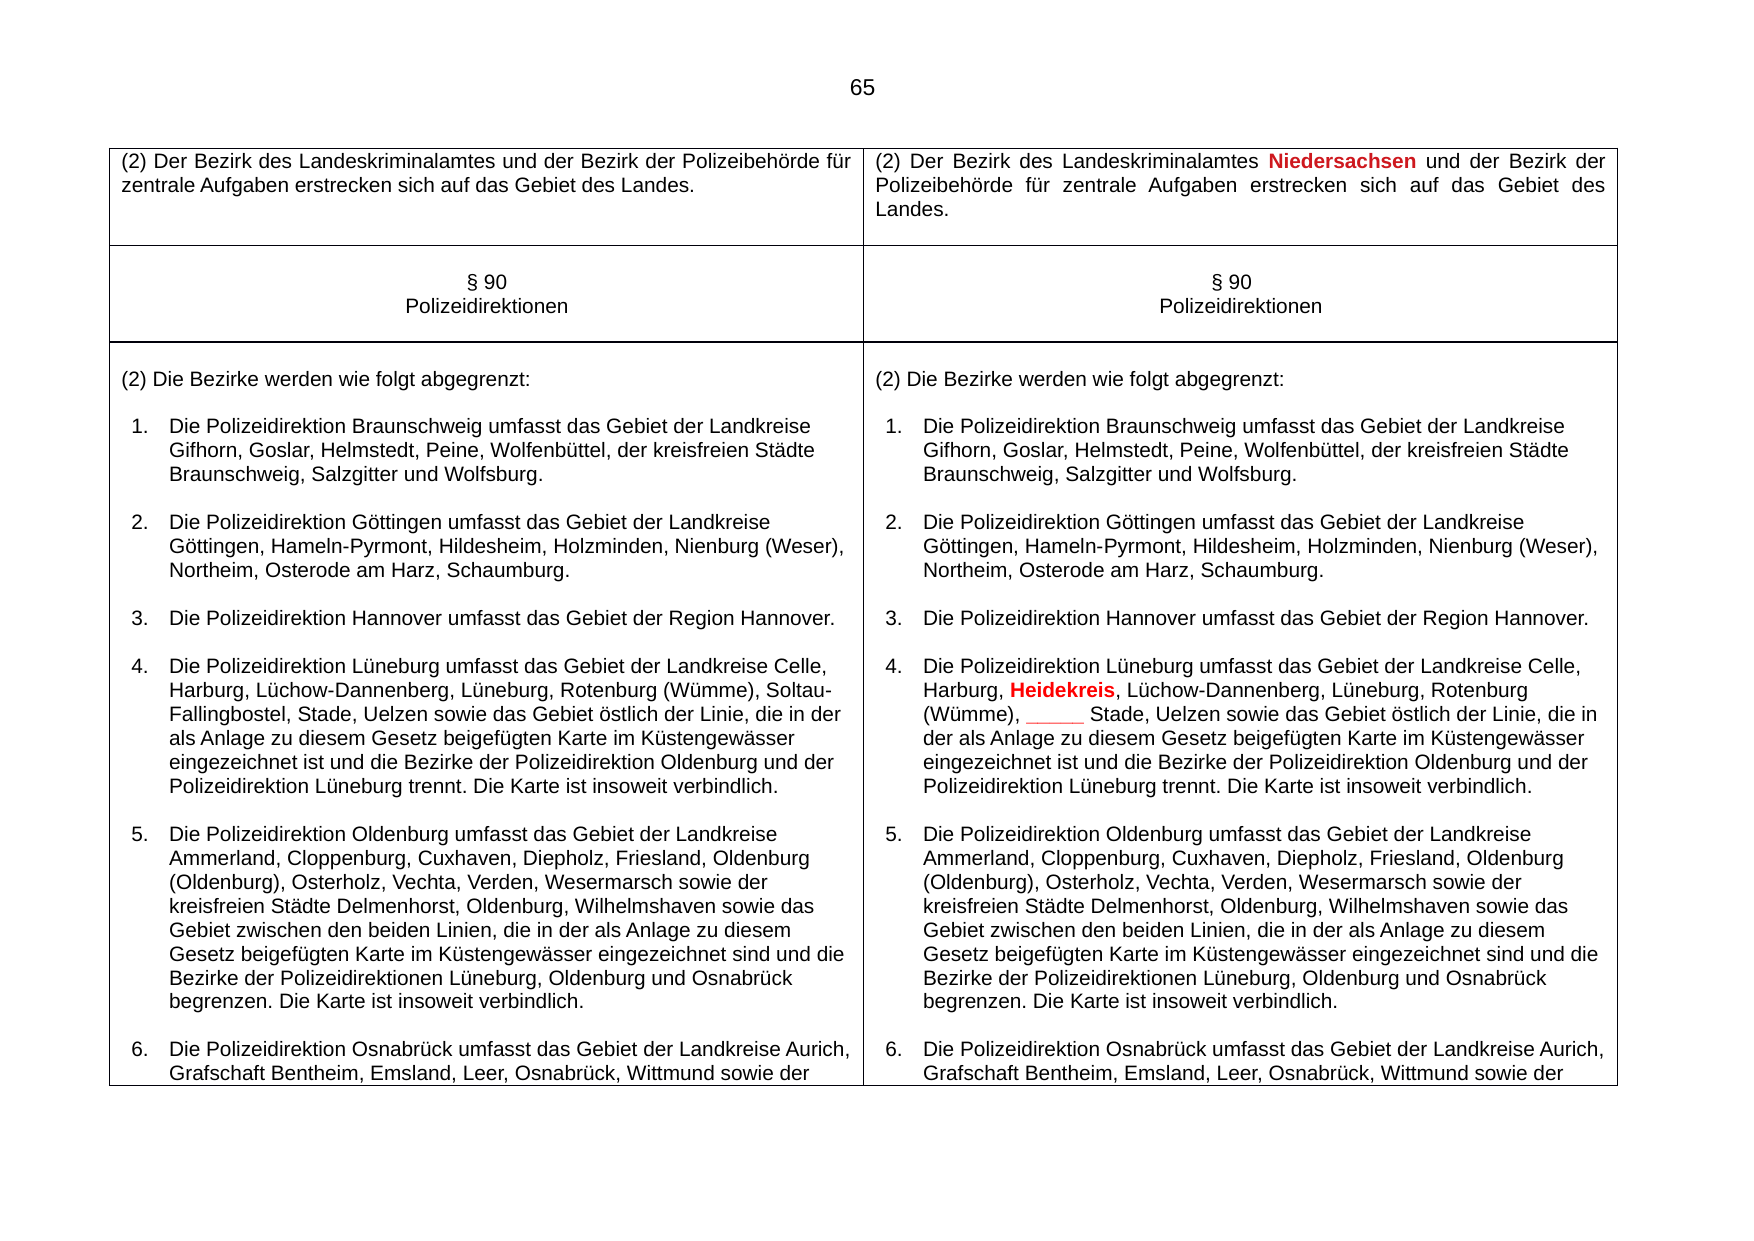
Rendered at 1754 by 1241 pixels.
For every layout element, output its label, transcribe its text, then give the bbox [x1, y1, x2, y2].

table_cell (2) Die Bezirke werden wie folgt abgegrenzt: 1. Die Polizeidirektion Braunschweig umfasst das Gebiet der Landkreise Gifhorn, Goslar, Helmstedt, Peine, Wolfenbüttel, der kreisfreien Städte Braunschweig, Salzgitter und Wolfsburg. 2. Die Polizeidirektion Göttingen umfasst das Gebiet der Landkreise Göttingen, Hameln-​Pyrmont, Hildesheim, Holzminden, Nienburg (Weser), Northeim, Osterode am Harz, Schaumburg. 3. Die Polizeidirektion Hannover umfasst das Gebiet der Region Hannover. 4. Die Polizeidirektion Lüneburg umfasst das Gebiet der Landkreise Celle, Harburg, Heidekreis, Lüchow-​Dannenberg, Lüneburg, Rotenburg (Wümme), _____ Stade, Uelzen sowie das Gebiet östlich der Linie, die in der als Anlage zu diesem Gesetz beigefügten Karte im Küstengewässer eingezeichnet ist und die Bezirke der Polizeidirektion Oldenburg und der Polizeidirektion Lüneburg trennt. Die Karte ist insoweit verbindlich. 5. Die Polizeidirektion Oldenburg umfasst das Gebiet der Landkreise Ammerland, Cloppenburg, Cuxhaven, Diepholz, Friesland, Oldenburg (Oldenburg), Osterholz, Vechta, Verden, Wesermarsch sowie der kreisfreien Städte Delmenhorst, Oldenburg, Wilhelmshaven sowie das Gebiet zwischen den beiden Linien, die in der als Anlage zu diesem Gesetz beigefügten Karte im Küstengewässer eingezeichnet sind und die Bezirke der Polizeidirektionen Lüneburg, Oldenburg und Osnabrück begrenzen. Die Karte ist insoweit verbindlich. 6. Die Polizeidirektion Osnabrück umfasst das Gebiet der Landkreise Aurich, Grafschaft Bentheim, Emsland, Leer, Osnabrück, Wittmund sowie der [864, 343, 1617, 1085]
table_cell (2) Der Bezirk des Landeskriminalamtes und der Bezirk der Polizeibehörde für zentrale Aufgaben erstrecken sich auf das Gebiet des Landes. [110, 149, 863, 244]
table_cell (2) Die Bezirke werden wie folgt abgegrenzt: 1. Die Polizeidirektion Braunschweig umfasst das Gebiet der Landkreise Gifhorn, Goslar, Helmstedt, Peine, Wolfenbüttel, der kreisfreien Städte Braunschweig, Salzgitter und Wolfsburg. 2. Die Polizeidirektion Göttingen umfasst das Gebiet der Landkreise Göttingen, Hameln-​Pyrmont, Hildesheim, Holzminden, Nienburg (Weser), Northeim, Osterode am Harz, Schaumburg. 3. Die Polizeidirektion Hannover umfasst das Gebiet der Region Hannover. 4. Die Polizeidirektion Lüneburg umfasst das Gebiet der Landkreise Celle, Harburg, Lüchow-​Dannenberg, Lüneburg, Rotenburg (Wümme), Soltau-​Fallingbostel, Stade, Uelzen sowie das Gebiet östlich der Linie, die in der als Anlage zu diesem Gesetz beigefügten Karte im Küstengewässer eingezeichnet ist und die Bezirke der Polizeidirektion Oldenburg und der Polizeidirektion Lüneburg trennt. Die Karte ist insoweit verbindlich. 5. Die Polizeidirektion Oldenburg umfasst das Gebiet der Landkreise Ammerland, Cloppenburg, Cuxhaven, Diepholz, Friesland, Oldenburg (Oldenburg), Osterholz, Vechta, Verden, Wesermarsch sowie der kreisfreien Städte Delmenhorst, Oldenburg, Wilhelmshaven sowie das Gebiet zwischen den beiden Linien, die in der als Anlage zu diesem Gesetz beigefügten Karte im Küstengewässer eingezeichnet sind und die Bezirke der Polizeidirektionen Lüneburg, Oldenburg und Osnabrück begrenzen. Die Karte ist insoweit verbindlich. 6. Die Polizeidirektion Osnabrück umfasst das Gebiet der Landkreise Aurich, Grafschaft Bentheim, Emsland, Leer, Osnabrück, Wittmund sowie der [110, 343, 863, 1085]
table_cell § 90 Polizeidirektionen [110, 246, 863, 341]
table_cell § 90 Polizeidirektionen [864, 246, 1617, 341]
table_cell (2) Der Bezirk des Landeskriminalamtes Niedersachsen und der Bezirk der Polizeibehörde für zentrale Aufgaben erstrecken sich auf das Gebiet des Landes. [864, 149, 1617, 244]
